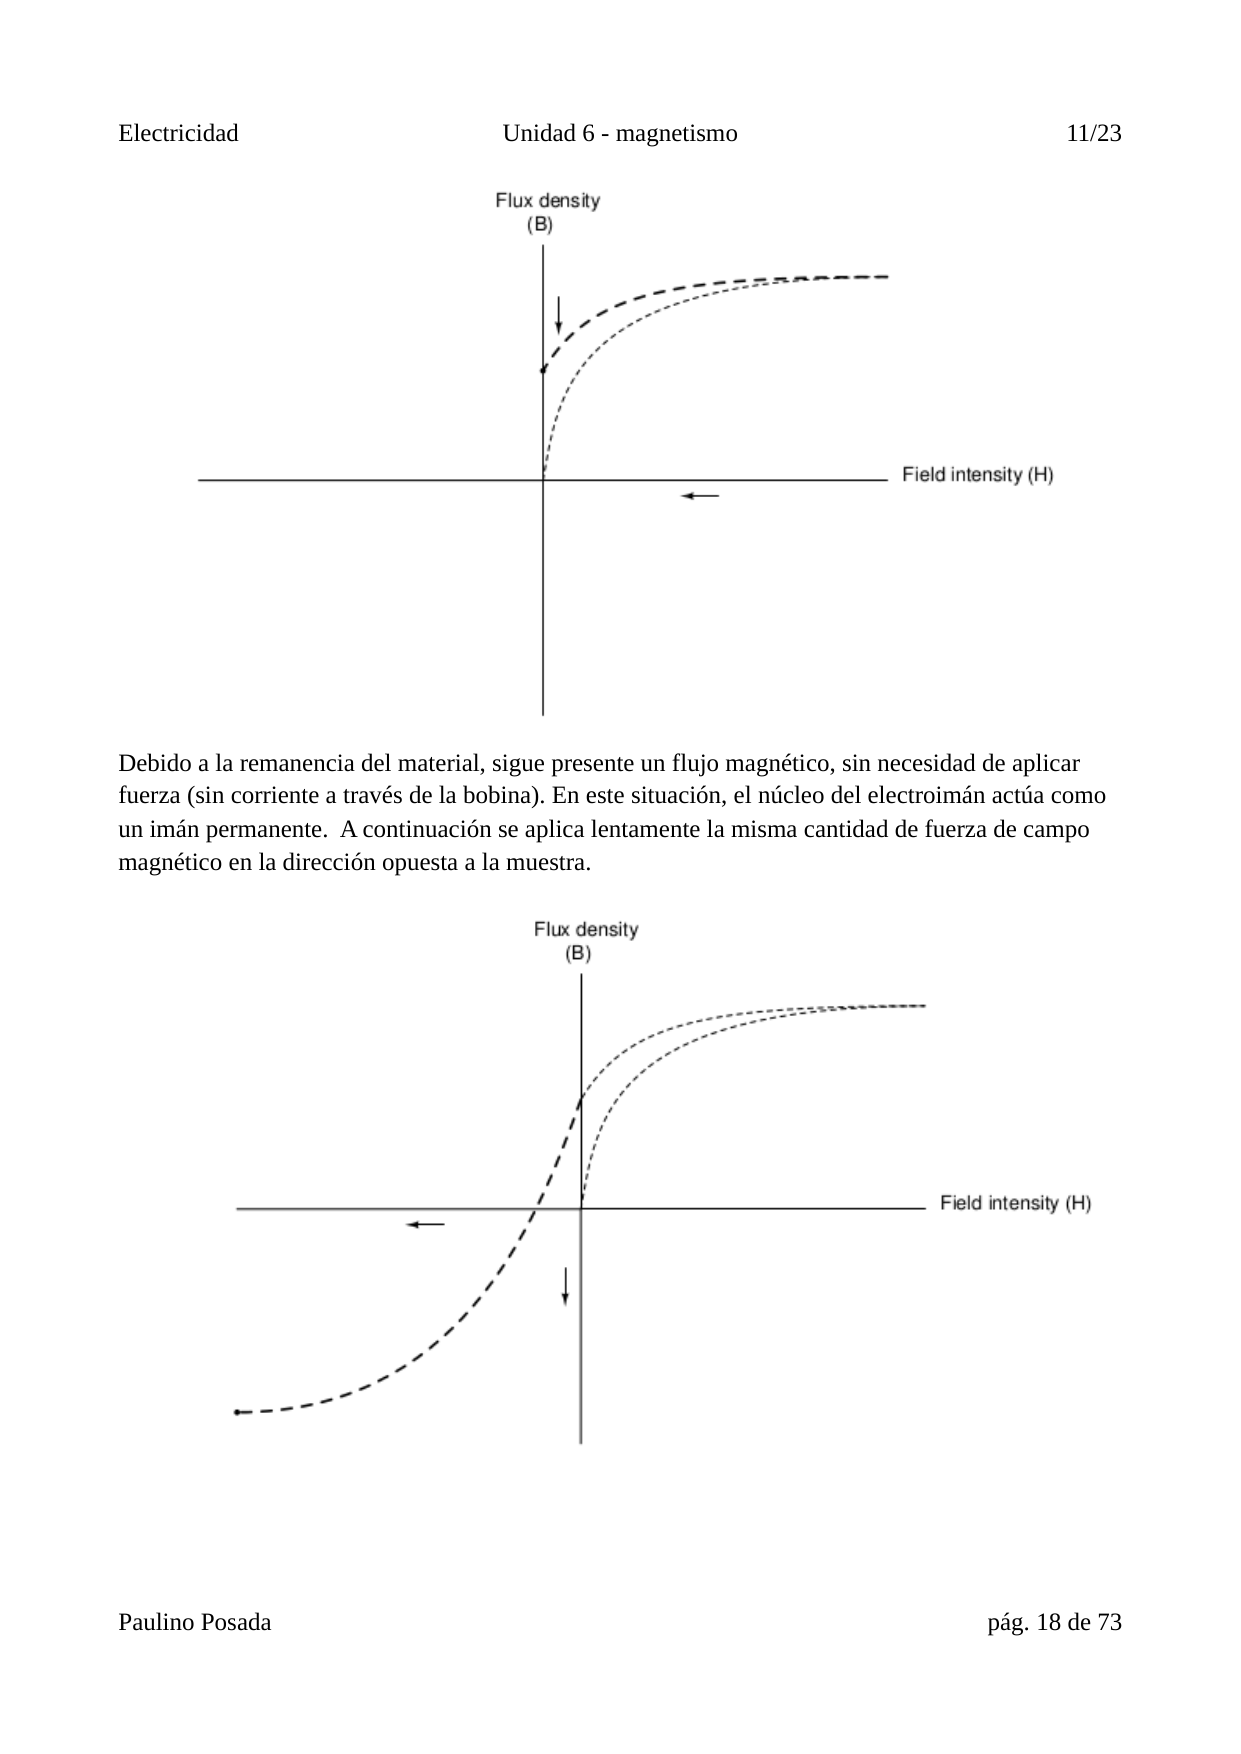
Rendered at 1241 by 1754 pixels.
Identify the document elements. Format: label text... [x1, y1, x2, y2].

picture [123, 894, 1117, 1463]
text Debido a la remanencia del material, sigue presente un flujo magnético, sin necesidad de aplicar fuerza (sin corriente a través de la bobina). En este situación, el núcleo del electroimán actúa como un imán permanente. A continuación se aplica lentamente la misma cantidad de fuerza de campo magnético en la dirección opuesta a la muestra. [118, 748, 1122, 875]
picture [167, 176, 1073, 735]
